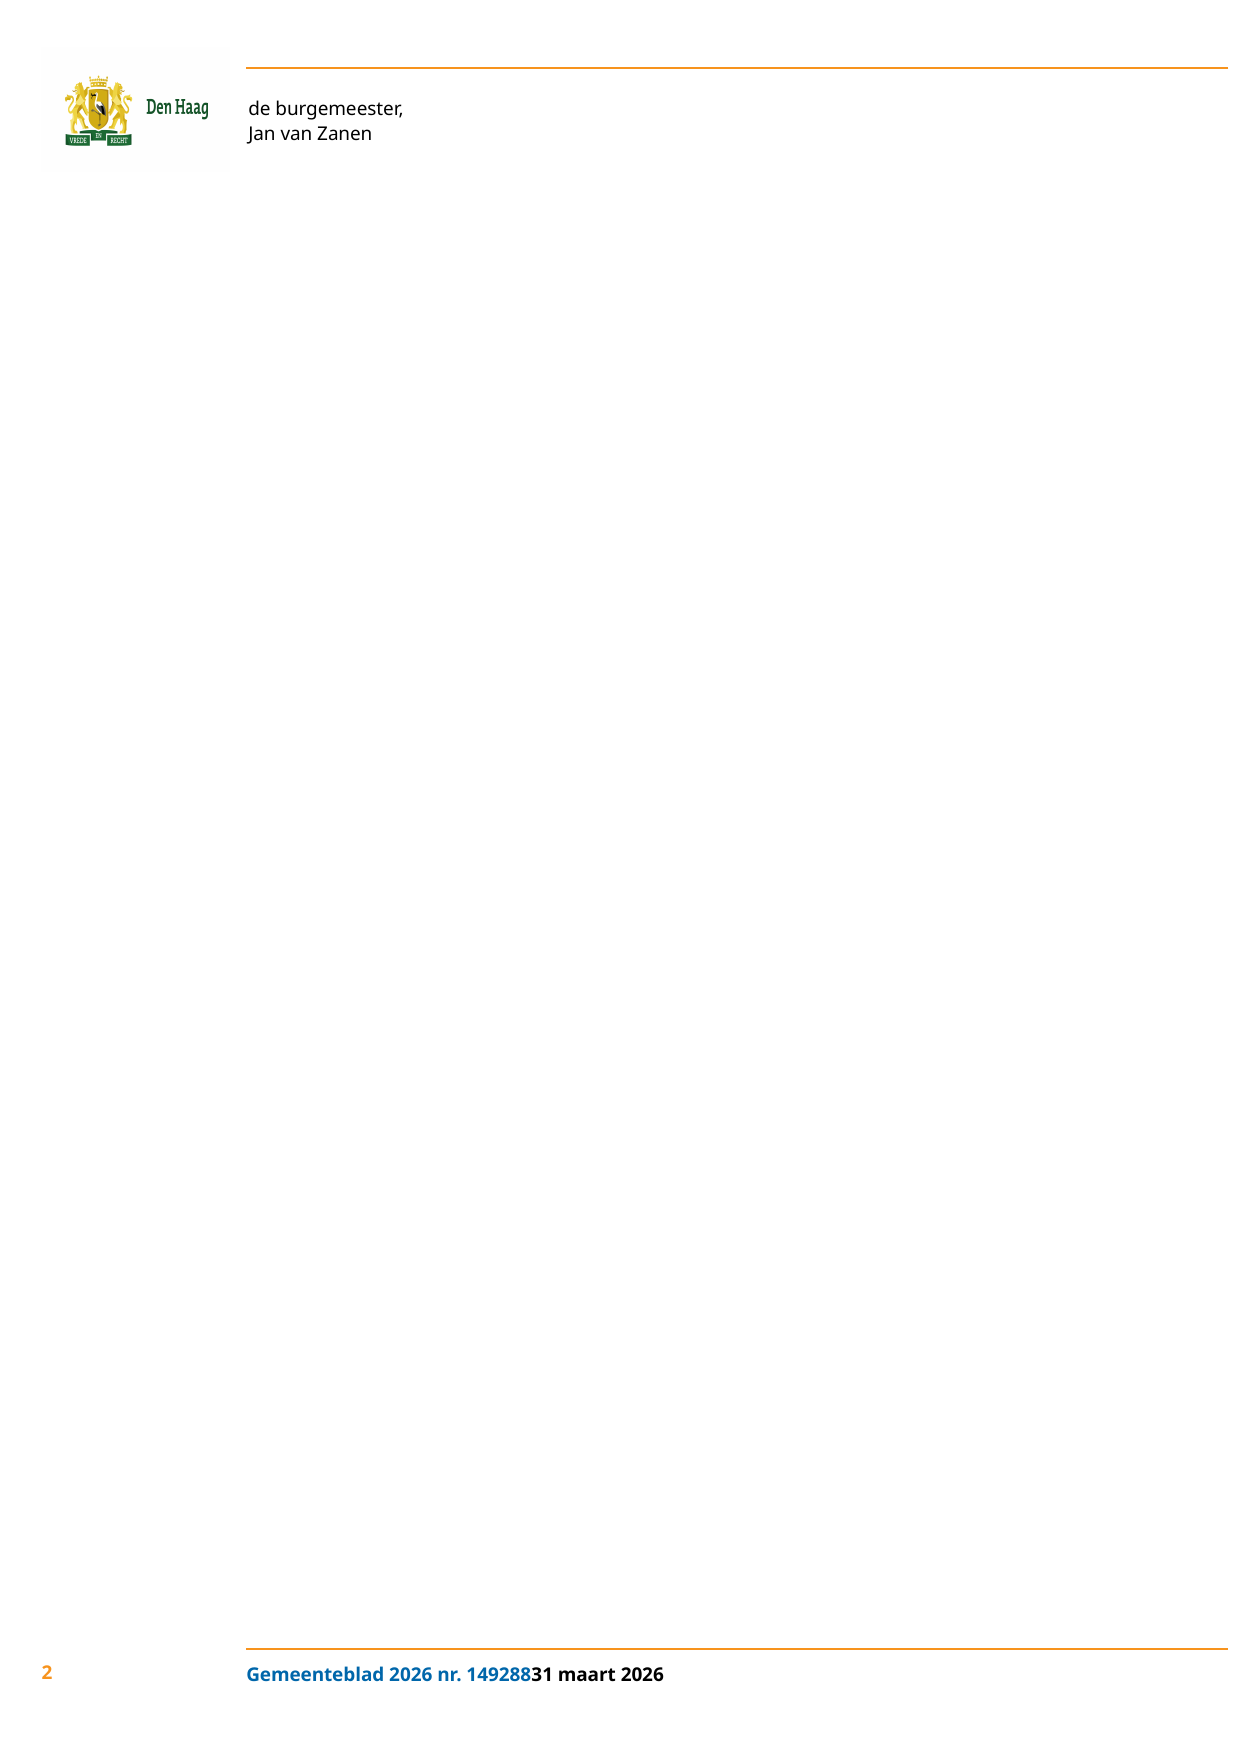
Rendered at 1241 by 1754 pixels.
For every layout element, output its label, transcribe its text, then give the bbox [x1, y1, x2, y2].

picture [41, 47, 231, 172]
text Jan van Zanen [248, 121, 1152, 146]
text de burgemeester, [248, 95, 1152, 121]
